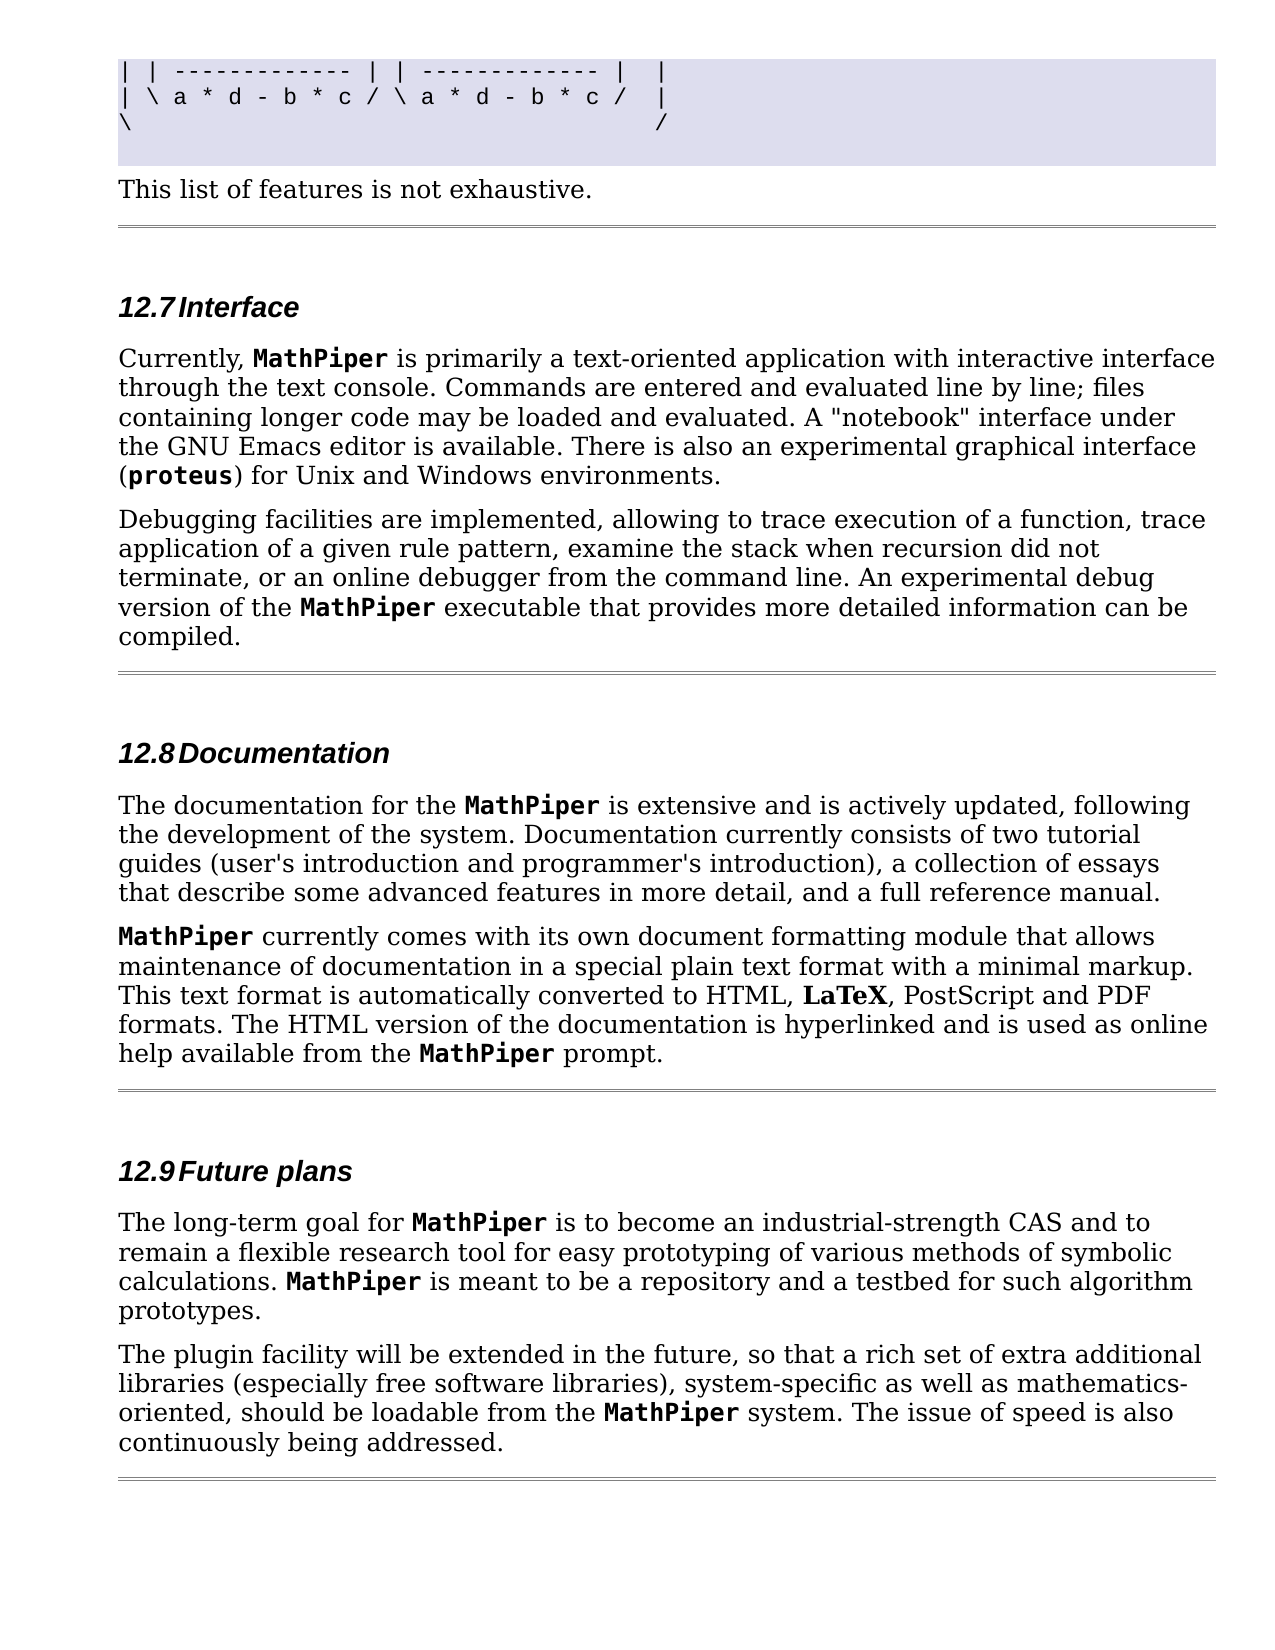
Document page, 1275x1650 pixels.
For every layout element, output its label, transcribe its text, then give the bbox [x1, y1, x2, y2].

text Debugging facilities are implemented, allowing to trace execution of a function, trace application of a given rule pattern, examine the stack when recursion did not terminate, or an online debugger from the command line. An experimental debug version of the MathPiper executable that provides more detailed information can be compiled. [118, 505, 1216, 651]
subtitle Interface [118, 290, 1216, 323]
text This list of features is not exhaustive. [118, 175, 1216, 204]
text The plugin facility will be extended in the future, so that a rich set of extra additional libraries (especially free software libraries), system-specific as well as mathematics-oriented, should be loadable from the MathPiper system. The issue of speed is also continuously being addressed. [118, 1340, 1216, 1457]
text Currently, MathPiper is primarily a text-oriented application with interactive interface through the text console. Commands are entered and evaluated line by line; files containing longer code may be loaded and evaluated. A "notebook" interface under the GNU Emacs editor is available. There is also an experimental graphical interface (proteus) for Unix and Windows environments. [118, 344, 1216, 490]
text MathPiper currently comes with its own document formatting module that allows maintenance of documentation in a special plain text format with a minimal markup. This text format is automatically converted to HTML, LaTeX, PostScript and PDF formats. The HTML version of the documentation is hyperlinked and is used as online help available from the MathPiper prompt. [118, 923, 1216, 1069]
subtitle Future plans [118, 1154, 1216, 1188]
subtitle Documentation [118, 736, 1216, 770]
text The documentation for the MathPiper is extensive and is actively updated, following the development of the system. Documentation currently consists of two tutorial guides (user's introduction and programmer's introduction), a collection of essays that describe some advanced features in more detail, and a full reference manual. [118, 791, 1216, 908]
text The long-term goal for MathPiper is to become an industrial-strength CAS and to remain a flexible research tool for easy prototyping of various methods of symbolic calculations. MathPiper is meant to be a repository and a testbed for such algorithm prototypes. [118, 1208, 1216, 1325]
table_header | | ------------- | | ------------- | | | \ a * d - b * c / \ a * d - b * c / | \ / [118, 59, 1216, 166]
